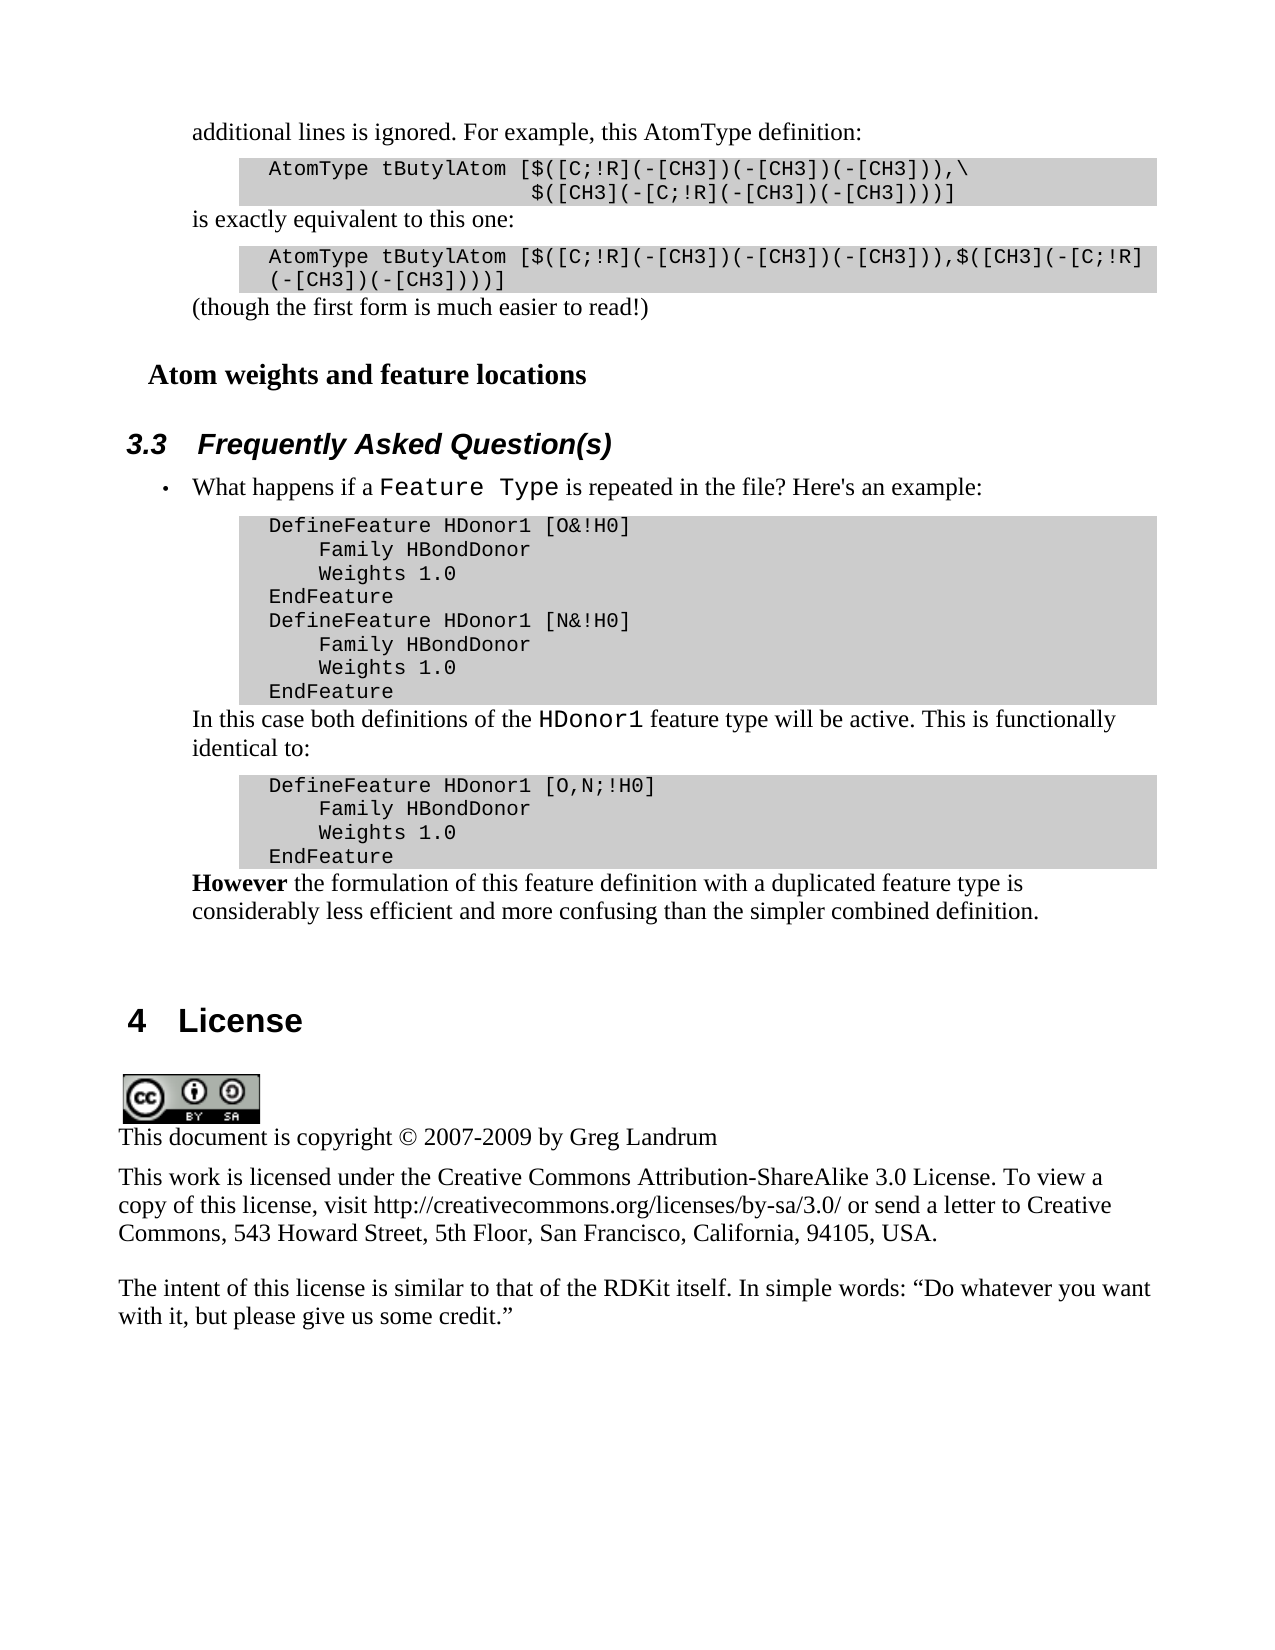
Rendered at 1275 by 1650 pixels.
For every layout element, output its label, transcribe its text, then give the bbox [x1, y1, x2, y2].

list EndFeature [239, 681, 1157, 705]
subtitle Atom weights and feature locations [118, 358, 1157, 391]
list AtomType tButylAtom [$([C;!R](-[CH3])(-[CH3])(-[CH3])),\ [239, 158, 1157, 182]
list Family HBondDonor [239, 634, 1157, 657]
list $([CH3](-[C;!R](-[CH3])(-[CH3])))] [239, 182, 1157, 206]
list DefineFeature HDonor1 [O&!H0] [239, 516, 1157, 539]
list However the formulation of this feature definition with a duplicated feature type is considerably less efficient and more confusing than the simpler combined definition. [162, 869, 1157, 925]
subtitle Frequently Asked Question(s) [118, 428, 1157, 461]
list DefineFeature HDonor1 [N&!H0] [239, 610, 1157, 634]
list (though the first form is much easier to read!) [162, 293, 1157, 321]
list In this case both definitions of the HDonor1 feature type will be active. This is functionally identical to: [162, 705, 1157, 762]
list Family HBondDonor [239, 539, 1157, 563]
text This work is licensed under the Creative Commons Attribution-ShareAlike 3.0 License. To view a copy of this license, visit http://creativecommons.org/licenses/by-sa/3.0/ or send a letter to Creative Commons, 543 Howard Street, 5th Floor, San Francisco, California, 94105, USA. [118, 1163, 1157, 1247]
list Family HBondDonor [239, 798, 1157, 822]
list Weights 1.0 [239, 657, 1157, 681]
picture [122, 1074, 261, 1124]
list additional lines is ignored. For example, this AtomType definition: [162, 118, 1157, 146]
list EndFeature [239, 846, 1157, 869]
list is exactly equivalent to this one: [162, 206, 1157, 233]
text This document is copyright © 2007-2009 by Greg Landrum [118, 1052, 1157, 1151]
text The intent of this license is similar to that of the RDKit itself. In simple words: “Do whatever you want with it, but please give us some credit.” [118, 1274, 1157, 1330]
list What happens if a Feature Type is repeated in the file? Here's an example: [162, 473, 1157, 503]
list Weights 1.0 [239, 822, 1157, 846]
subtitle License [118, 1002, 1157, 1040]
list AtomType tButylAtom [$([C;!R](-[CH3])(-[CH3])(-[CH3])),$([CH3](-[C;!R](-[CH3])(-[CH3])))] [239, 246, 1157, 293]
list EndFeature [239, 586, 1157, 610]
list DefineFeature HDonor1 [O,N;!H0] [239, 775, 1157, 798]
list Weights 1.0 [239, 563, 1157, 586]
